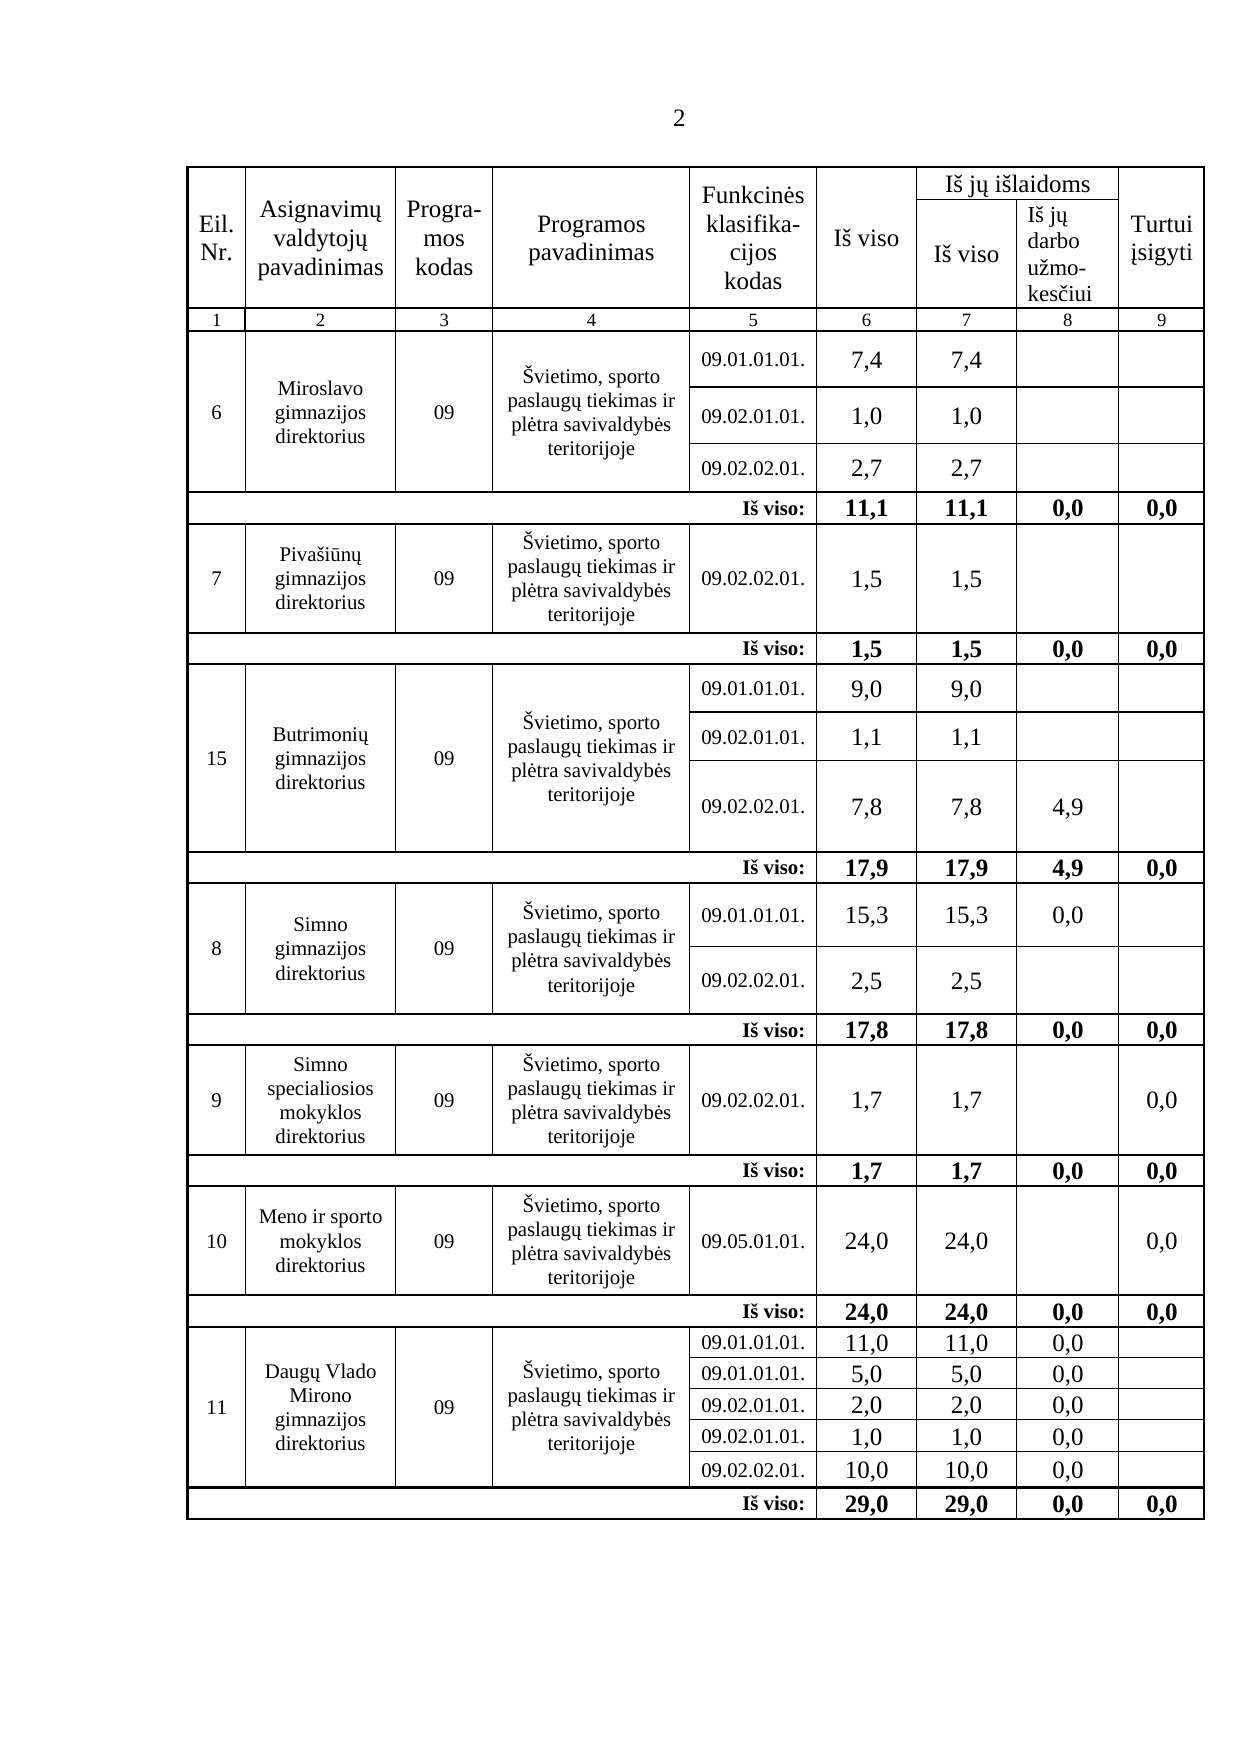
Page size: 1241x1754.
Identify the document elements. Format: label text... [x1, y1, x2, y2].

table_cell 0,0 [1017, 1156, 1118, 1185]
table_cell 09 [396, 665, 492, 851]
table_cell Butrimonių gimnazijos direktorius [246, 665, 395, 851]
table_header Iš jų išlaidoms [917, 168, 1118, 199]
table_cell 4,9 [1017, 853, 1118, 882]
table_cell 17,8 [917, 1015, 1016, 1044]
table_cell [1119, 1358, 1203, 1388]
table_header Eil. Nr. [189, 168, 245, 307]
table_cell 24,0 [917, 1187, 1016, 1294]
table_cell [1017, 1046, 1118, 1154]
table_cell [1119, 525, 1203, 632]
table_cell [1119, 665, 1203, 711]
table_cell 7 [917, 309, 1016, 330]
table_cell 5 [690, 309, 816, 330]
table_cell 09 [396, 525, 492, 632]
table_cell 2,7 [917, 444, 1016, 491]
table_cell 1,7 [817, 1046, 916, 1154]
table_cell 7,4 [917, 332, 1016, 386]
table_cell 1,1 [817, 713, 916, 760]
table_cell 0,0 [1119, 1296, 1203, 1326]
table_cell 4 [493, 309, 689, 330]
table_cell 0,0 [1017, 634, 1118, 663]
table_cell Pivašiūnų gimnazijos direktorius [246, 525, 395, 632]
table_cell [1119, 1389, 1203, 1419]
table_cell Iš viso: [189, 1156, 816, 1185]
table_cell 9,0 [817, 665, 916, 711]
table_cell Daugų Vlado Mirono gimnazijos direktorius [246, 1328, 395, 1486]
table_cell Švietimo, sporto paslaugų tiekimas ir plėtra savivaldybės teritorijoje [493, 1328, 689, 1486]
table_cell [1119, 947, 1203, 1013]
table_cell 29,0 [917, 1489, 1016, 1518]
table_cell 09.05.01.01. [690, 1187, 816, 1294]
table_cell 0,0 [1017, 1328, 1118, 1357]
table_cell 0,0 [1119, 1156, 1203, 1185]
table_cell 1,0 [917, 388, 1016, 443]
table_cell [1119, 1328, 1203, 1357]
table_cell Simno specialiosios mokyklos direktorius [246, 1046, 395, 1154]
table_cell 0,0 [1119, 1046, 1203, 1154]
table_cell [1119, 1452, 1203, 1486]
table_cell 0,0 [1017, 1452, 1118, 1486]
table_cell [1017, 444, 1118, 491]
table_cell Simno gimnazijos direktorius [246, 884, 395, 1013]
table_cell 09.01.01.01. [690, 332, 816, 386]
table_cell 09.02.02.01. [690, 761, 816, 851]
table_cell [1119, 444, 1203, 491]
table_cell 0,0 [1017, 1389, 1118, 1419]
table_cell 1,5 [817, 525, 916, 632]
table_cell 0,0 [1119, 493, 1203, 522]
table_cell 2,0 [917, 1389, 1016, 1419]
table_cell 4,9 [1017, 761, 1118, 851]
table_cell 09.01.01.01. [690, 884, 816, 946]
table_cell 15,3 [917, 884, 1016, 946]
table_cell 6 [189, 332, 245, 491]
table_cell 8 [189, 884, 245, 1013]
table_cell 8 [1017, 309, 1118, 330]
table_header Programos pavadinimas [493, 168, 689, 307]
table_cell 2,5 [917, 947, 1016, 1013]
table_cell 24,0 [817, 1296, 916, 1326]
table_cell 17,9 [817, 853, 916, 882]
table_cell 1 [189, 309, 244, 330]
table_cell 0,0 [1017, 1420, 1118, 1451]
table_cell 1,0 [817, 1420, 916, 1451]
table_cell 7,8 [817, 761, 916, 851]
table_cell 0,0 [1017, 1015, 1118, 1044]
table_cell [1017, 713, 1118, 760]
table_cell 7,8 [917, 761, 1016, 851]
table_cell 0,0 [1119, 634, 1203, 663]
table_cell Švietimo, sporto paslaugų tiekimas ir plėtra savivaldybės teritorijoje [493, 884, 689, 1013]
table_cell 11,0 [817, 1328, 916, 1357]
table_cell 3 [396, 309, 492, 330]
table_cell 0,0 [1017, 1358, 1118, 1388]
table_cell 09 [396, 1328, 492, 1486]
table_cell 09.01.01.01. [690, 1358, 816, 1388]
table_cell 15,3 [817, 884, 916, 946]
table_cell [1119, 713, 1203, 760]
table_cell Iš viso: [189, 493, 816, 522]
table_cell [1119, 1420, 1203, 1451]
table_cell 11,1 [917, 493, 1016, 522]
table_cell 09.02.01.01. [690, 388, 816, 443]
table_cell 1,5 [917, 634, 1016, 663]
table_cell 5,0 [917, 1358, 1016, 1388]
table_cell 0,0 [1119, 1015, 1203, 1044]
table_cell 10,0 [817, 1452, 916, 1486]
table_cell 09 [396, 1187, 492, 1294]
table_cell 9,0 [917, 665, 1016, 711]
table_cell 2,7 [817, 444, 916, 491]
table_cell 9 [1119, 309, 1203, 330]
table_cell 11,1 [817, 493, 916, 522]
table_cell Iš viso [917, 200, 1016, 307]
table_cell Iš viso: [189, 1489, 816, 1518]
table_cell 09 [396, 884, 492, 1013]
table_cell 24,0 [917, 1296, 1016, 1326]
table_cell 11,0 [917, 1328, 1016, 1357]
table_header Iš viso [817, 168, 916, 307]
table_cell Iš jų darbo užmo-kesčiui [1017, 200, 1118, 307]
table_cell Iš viso: [189, 634, 816, 663]
table_cell 1,7 [917, 1046, 1016, 1154]
table_cell 09.02.02.01. [690, 1046, 816, 1154]
table_cell 09.02.02.01. [690, 1452, 816, 1486]
table_header Funkcinės klasifika-cijos kodas [690, 168, 816, 307]
table_cell Švietimo, sporto paslaugų tiekimas ir plėtra savivaldybės teritorijoje [493, 1187, 689, 1294]
table_cell 1,7 [917, 1156, 1016, 1185]
table_header Progra-mos kodas [396, 168, 492, 307]
table_cell 0,0 [1017, 493, 1118, 522]
table_cell 17,8 [817, 1015, 916, 1044]
table_cell 24,0 [817, 1187, 916, 1294]
table_cell 1,5 [917, 525, 1016, 632]
table_cell Iš viso: [189, 1296, 816, 1326]
table_cell 1,0 [917, 1420, 1016, 1451]
table_cell 09 [396, 332, 492, 491]
table_cell Meno ir sporto mokyklos direktorius [246, 1187, 395, 1294]
table_cell [1017, 332, 1118, 386]
table_cell 11 [189, 1328, 245, 1486]
table_cell 2,0 [817, 1389, 916, 1419]
table_cell 1,5 [817, 634, 916, 663]
table_cell 29,0 [817, 1489, 916, 1518]
table_header Turtui įsigyti [1119, 168, 1203, 307]
table_cell 09.01.01.01. [690, 1328, 816, 1357]
table_cell [1017, 388, 1118, 443]
table_cell 0,0 [1119, 1489, 1203, 1518]
table_cell 6 [817, 309, 916, 330]
table_cell 1,1 [917, 713, 1016, 760]
table_cell [1119, 332, 1203, 386]
table_cell Iš viso: [189, 853, 816, 882]
table_cell 09 [396, 1046, 492, 1154]
table_cell [1119, 388, 1203, 443]
table_cell [1017, 947, 1118, 1013]
table_cell 0,0 [1017, 884, 1118, 946]
table_cell Miroslavo gimnazijos direktorius [246, 332, 395, 491]
table_cell 0,0 [1017, 1489, 1118, 1518]
table_cell 10 [189, 1187, 245, 1294]
table_cell 1,0 [817, 388, 916, 443]
table_cell [1017, 665, 1118, 711]
table_cell Švietimo, sporto paslaugų tiekimas ir plėtra savivaldybės teritorijoje [493, 525, 689, 632]
table_cell 09.02.01.01. [690, 1420, 816, 1451]
table_cell 09.02.01.01. [690, 713, 816, 760]
table_cell [1017, 525, 1118, 632]
table_cell 9 [189, 1046, 245, 1154]
table_cell Švietimo, sporto paslaugų tiekimas ir plėtra savivaldybės teritorijoje [493, 332, 689, 491]
table_cell 09.02.02.01. [690, 444, 816, 491]
table_cell 09.01.01.01. [690, 665, 816, 711]
table_cell 09.02.02.01. [690, 947, 816, 1013]
table_cell 15 [189, 665, 245, 851]
table_cell 10,0 [917, 1452, 1016, 1486]
table_header Asignavimų valdytojų pavadinimas [246, 168, 395, 307]
table_cell 7,4 [817, 332, 916, 386]
table_cell 1,7 [817, 1156, 916, 1185]
table_cell 09.02.01.01. [690, 1389, 816, 1419]
table_cell Iš viso: [189, 1015, 816, 1044]
table_cell 0,0 [1119, 1187, 1203, 1294]
table_cell Švietimo, sporto paslaugų tiekimas ir plėtra savivaldybės teritorijoje [493, 1046, 689, 1154]
table_cell 2 [246, 309, 395, 330]
table_cell [1119, 884, 1203, 946]
table_cell 2,5 [817, 947, 916, 1013]
table_cell Švietimo, sporto paslaugų tiekimas ir plėtra savivaldybės teritorijoje [493, 665, 689, 851]
table_cell 5,0 [817, 1358, 916, 1388]
table_cell 0,0 [1017, 1296, 1118, 1326]
table_cell [1017, 1187, 1118, 1294]
table_cell 0,0 [1119, 853, 1203, 882]
table_cell 09.02.02.01. [690, 525, 816, 632]
table_cell 7 [189, 525, 245, 632]
table_cell [1119, 761, 1203, 851]
table_cell 17,9 [917, 853, 1016, 882]
